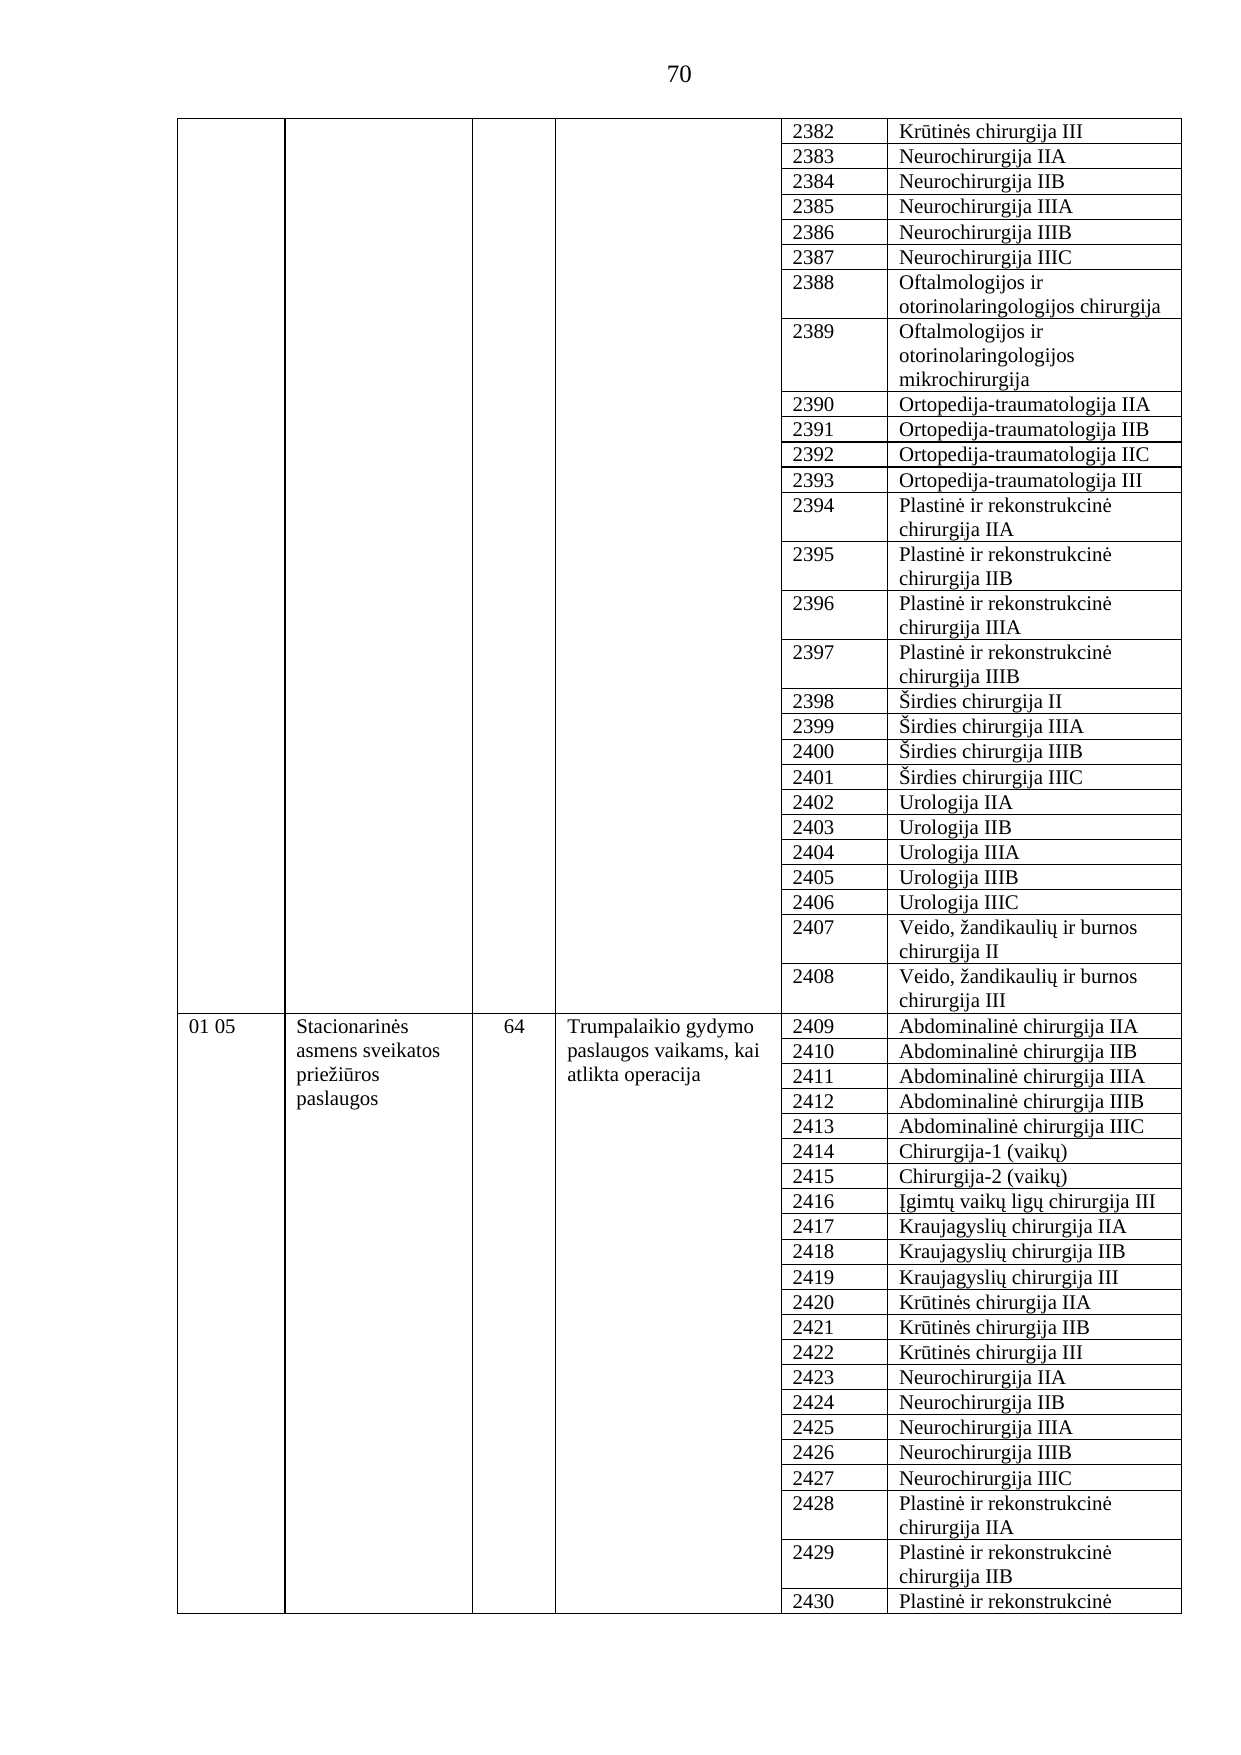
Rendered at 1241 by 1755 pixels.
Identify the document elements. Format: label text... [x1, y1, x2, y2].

table_cell Plastinė ir rekonstrukcinė chirurgija IIA [888, 1491, 1181, 1539]
table_cell Ortopedija-traumatologija IIB [888, 417, 1181, 441]
table_cell 2417 [782, 1214, 887, 1238]
table_cell 2416 [782, 1189, 887, 1213]
table_cell Oftalmologijos ir otorinolaringologijos mikrochirurgija [888, 319, 1181, 391]
table_cell Neurochirurgija IIB [888, 1390, 1181, 1414]
table_cell 2425 [782, 1415, 887, 1439]
table_cell 2384 [782, 169, 887, 193]
table_cell Plastinė ir rekonstrukcinė chirurgija IIIB [888, 640, 1181, 688]
table_cell 2413 [782, 1114, 887, 1138]
table_cell Abdominalinė chirurgija IIIA [888, 1064, 1181, 1088]
table_cell Stacionarinės asmens sveikatos priežiūros paslaugos [286, 1014, 472, 1613]
table_cell Krūtinės chirurgija III [888, 119, 1181, 143]
table_cell 2391 [782, 417, 887, 441]
table_cell Veido, žandikaulių ir burnos chirurgija III [888, 964, 1181, 1012]
table_cell Širdies chirurgija IIIA [888, 714, 1181, 738]
table_cell 2429 [782, 1540, 887, 1588]
table_cell 2409 [782, 1014, 887, 1038]
table_cell Neurochirurgija IIIB [888, 1440, 1181, 1464]
table_cell Krūtinės chirurgija IIB [888, 1315, 1181, 1339]
table_cell Neurochirurgija IIIC [888, 1465, 1181, 1489]
table_cell 2401 [782, 765, 887, 789]
table_cell 2427 [782, 1465, 887, 1489]
table_cell 2390 [782, 392, 887, 416]
table_cell 2403 [782, 815, 887, 839]
table_cell 01 05 [178, 1014, 284, 1613]
table_cell Neurochirurgija IIA [888, 144, 1181, 168]
table_cell Įgimtų vaikų ligų chirurgija III [888, 1189, 1181, 1213]
table_cell 2385 [782, 195, 887, 218]
table_cell Chirurgija-2 (vaikų) [888, 1164, 1181, 1188]
table_cell 2422 [782, 1340, 887, 1364]
table_cell 2415 [782, 1164, 887, 1188]
table_cell 2396 [782, 591, 887, 639]
table_cell Širdies chirurgija IIIB [888, 740, 1181, 763]
table_cell Krūtinės chirurgija IIA [888, 1290, 1181, 1314]
table_cell 2419 [782, 1265, 887, 1289]
table_cell Plastinė ir rekonstrukcinė chirurgija IIB [888, 542, 1181, 590]
table_cell 2392 [782, 443, 887, 466]
table_cell Abdominalinė chirurgija IIB [888, 1039, 1181, 1063]
table_cell Neurochirurgija IIB [888, 169, 1181, 193]
table_cell 2408 [782, 964, 887, 1012]
table_cell 2418 [782, 1240, 887, 1263]
table_cell Neurochirurgija IIA [888, 1365, 1181, 1389]
table_cell 2382 [782, 119, 887, 143]
table_cell 2389 [782, 319, 887, 391]
table_cell 2410 [782, 1039, 887, 1063]
table_cell Neurochirurgija IIIB [888, 220, 1181, 244]
table_cell 2421 [782, 1315, 887, 1339]
table_cell 2406 [782, 890, 887, 914]
table_cell Širdies chirurgija II [888, 689, 1181, 713]
table_cell 2407 [782, 915, 887, 963]
table_cell Urologija IIB [888, 815, 1181, 839]
table_cell Plastinė ir rekonstrukcinė [888, 1589, 1181, 1613]
table_cell Trumpalaikio gydymo paslaugos vaikams, kai atlikta operacija [556, 1014, 781, 1613]
table_cell Plastinė ir rekonstrukcinė chirurgija IIIA [888, 591, 1181, 639]
table_cell Kraujagyslių chirurgija IIB [888, 1240, 1181, 1263]
table_cell Širdies chirurgija IIIC [888, 765, 1181, 789]
table_cell 2393 [782, 468, 887, 492]
table_cell 2383 [782, 144, 887, 168]
table_cell Urologija IIIA [888, 840, 1181, 864]
table_cell 2405 [782, 865, 887, 889]
table_cell Neurochirurgija IIIA [888, 1415, 1181, 1439]
table_cell 2424 [782, 1390, 887, 1414]
table_cell 2394 [782, 493, 887, 541]
table_cell Ortopedija-traumatologija III [888, 468, 1181, 492]
table_cell Oftalmologijos ir otorinolaringologijos chirurgija [888, 270, 1181, 318]
table_cell Urologija IIIB [888, 865, 1181, 889]
table_cell Neurochirurgija IIIA [888, 195, 1181, 218]
table_cell Plastinė ir rekonstrukcinė chirurgija IIA [888, 493, 1181, 541]
table_cell 2420 [782, 1290, 887, 1314]
table_cell 2411 [782, 1064, 887, 1088]
table_cell Ortopedija-traumatologija IIC [888, 443, 1181, 466]
table_cell 2400 [782, 740, 887, 763]
table_cell 2395 [782, 542, 887, 590]
table_cell 2404 [782, 840, 887, 864]
table_cell 2402 [782, 790, 887, 814]
table_cell 2423 [782, 1365, 887, 1389]
table_cell Abdominalinė chirurgija IIIC [888, 1114, 1181, 1138]
table_cell 2397 [782, 640, 887, 688]
table_cell Abdominalinė chirurgija IIIB [888, 1089, 1181, 1113]
table_cell 2399 [782, 714, 887, 738]
table_cell 2414 [782, 1139, 887, 1163]
table_cell 2398 [782, 689, 887, 713]
table_cell 2430 [782, 1589, 887, 1613]
table_cell Veido, žandikaulių ir burnos chirurgija II [888, 915, 1181, 963]
table_cell Krūtinės chirurgija III [888, 1340, 1181, 1364]
table_cell 2428 [782, 1491, 887, 1539]
table_cell Urologija IIIC [888, 890, 1181, 914]
table_cell 2387 [782, 245, 887, 269]
table_cell Kraujagyslių chirurgija IIA [888, 1214, 1181, 1238]
table_cell [178, 119, 284, 1012]
table_cell 2412 [782, 1089, 887, 1113]
table_cell [556, 119, 781, 1012]
table_cell 2386 [782, 220, 887, 244]
table_cell Abdominalinė chirurgija IIA [888, 1014, 1181, 1038]
table_cell Neurochirurgija IIIC [888, 245, 1181, 269]
table_cell Kraujagyslių chirurgija III [888, 1265, 1181, 1289]
table_cell Chirurgija-1 (vaikų) [888, 1139, 1181, 1163]
table_cell Urologija IIA [888, 790, 1181, 814]
table_cell Plastinė ir rekonstrukcinė chirurgija IIB [888, 1540, 1181, 1588]
table_cell 2426 [782, 1440, 887, 1464]
table_cell 64 [473, 1014, 555, 1613]
table_cell [286, 119, 472, 1012]
table_cell Ortopedija-traumatologija IIA [888, 392, 1181, 416]
table_cell [473, 119, 555, 1012]
table_cell 2388 [782, 270, 887, 318]
